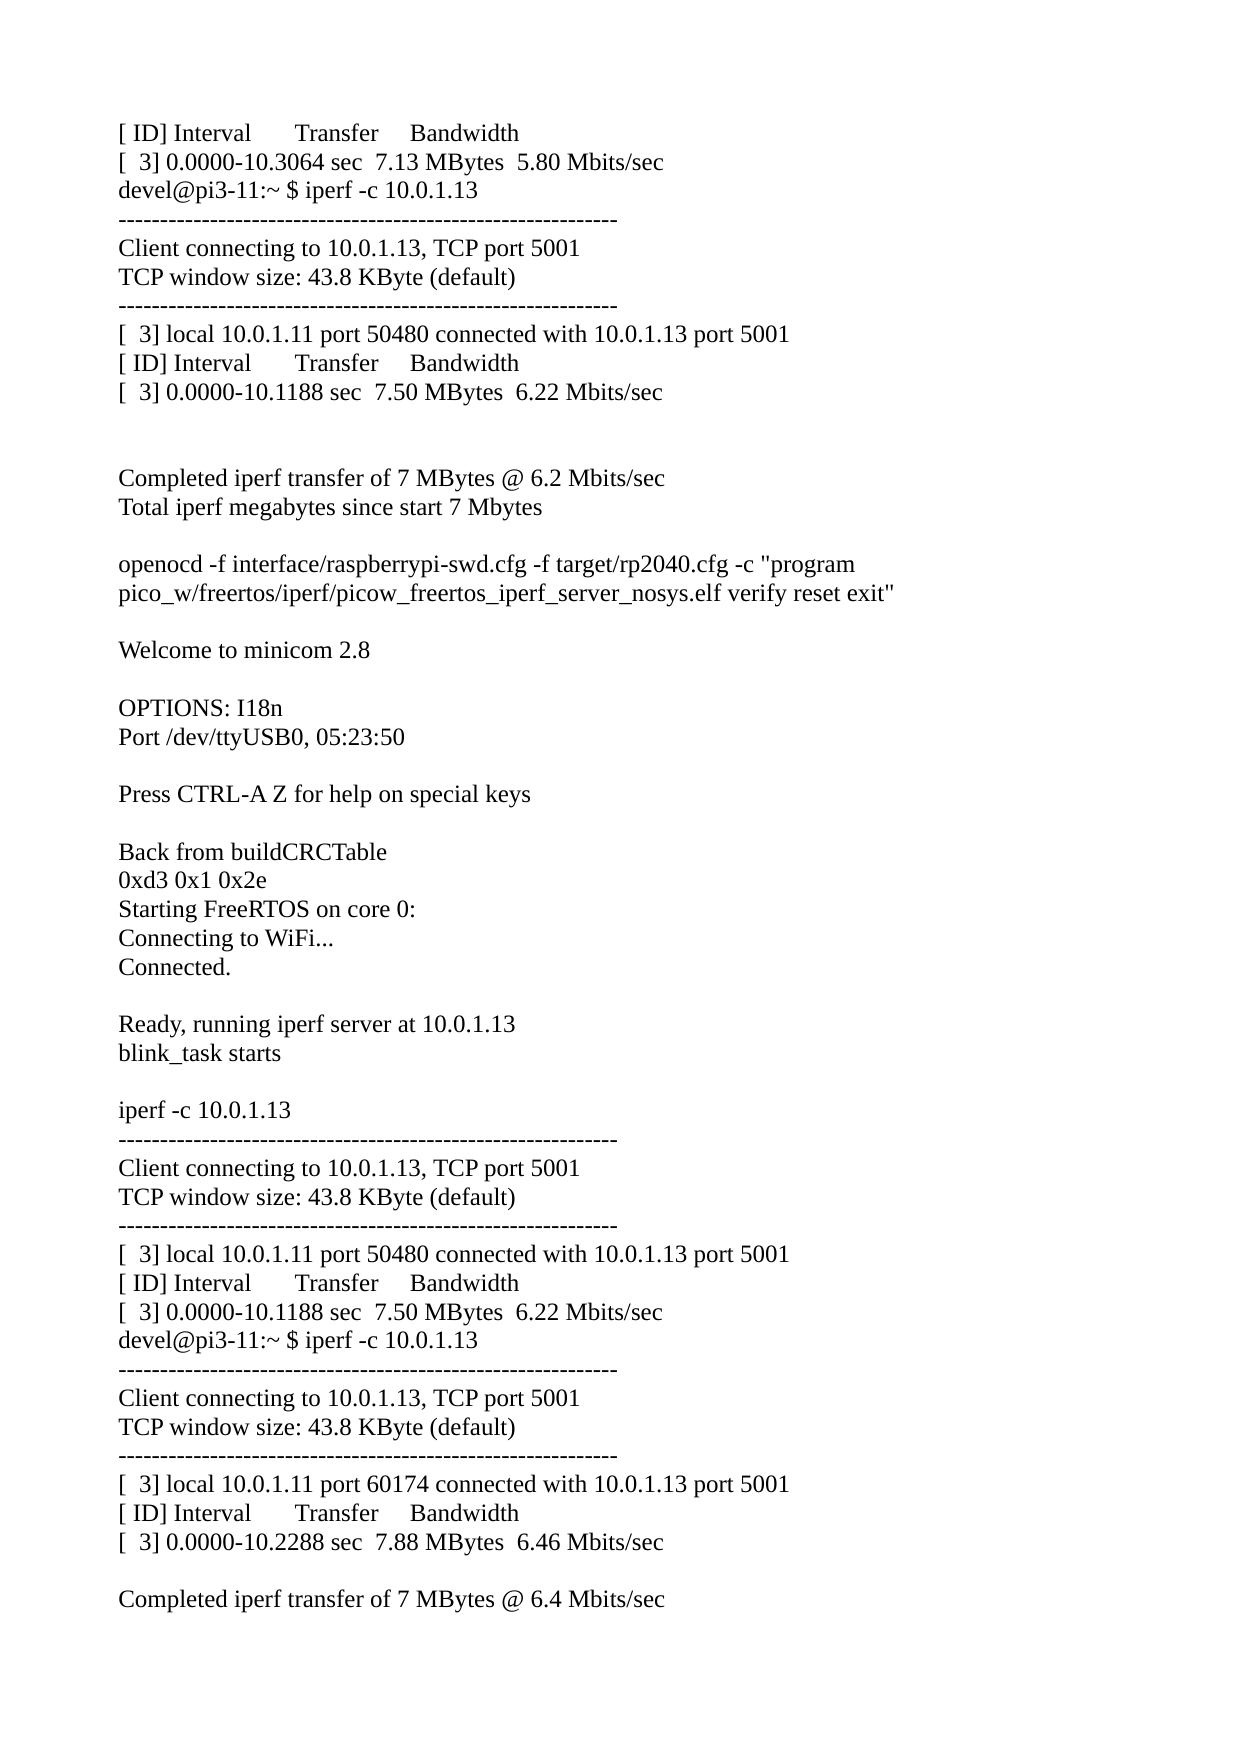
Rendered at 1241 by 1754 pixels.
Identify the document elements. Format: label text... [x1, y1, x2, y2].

text ------------------------------------------------------------ [118, 1441, 1122, 1469]
text Press CTRL-A Z for help on special keys [118, 779, 1122, 808]
text iperf -c 10.0.1.13 [118, 1096, 1122, 1124]
text [ ID] Interval Transfer Bandwidth [118, 1498, 1122, 1527]
text [ ID] Interval Transfer Bandwidth [118, 118, 1122, 147]
text Client connecting to 10.0.1.13, TCP port 5001 [118, 1153, 1122, 1182]
text Connected. [118, 952, 1122, 981]
text 0xd3 0x1 0x2e [118, 866, 1122, 894]
text Client connecting to 10.0.1.13, TCP port 5001 [118, 233, 1122, 262]
text OPTIONS: I18n [118, 693, 1122, 722]
text devel@pi3-11:~ $ iperf -c 10.0.1.13 [118, 1326, 1122, 1354]
text Total iperf megabytes since start 7 Mbytes [118, 492, 1122, 521]
text TCP window size: 43.8 KByte (default) [118, 1412, 1122, 1441]
text [ 3] 0.0000-10.3064 sec 7.13 MBytes 5.80 Mbits/sec [118, 147, 1122, 176]
text [ 3] local 10.0.1.11 port 50480 connected with 10.0.1.13 port 5001 [118, 1239, 1122, 1268]
text Port /dev/ttyUSB0, 05:23:50 [118, 722, 1122, 751]
text Back from buildCRCTable [118, 837, 1122, 866]
text blink_task starts [118, 1038, 1122, 1067]
text openocd -f interface/raspberrypi-swd.cfg -f target/rp2040.cfg -c "program pico_w/freertos/iperf/picow_freertos_iperf_server_nosys.elf verify reset exit" [118, 549, 1122, 607]
text TCP window size: 43.8 KByte (default) [118, 262, 1122, 291]
text Welcome to minicom 2.8 [118, 636, 1122, 664]
text Connecting to WiFi... [118, 923, 1122, 952]
text ------------------------------------------------------------ [118, 204, 1122, 233]
text [ ID] Interval Transfer Bandwidth [118, 348, 1122, 377]
text [ ID] Interval Transfer Bandwidth [118, 1268, 1122, 1297]
text Completed iperf transfer of 7 MBytes @ 6.4 Mbits/sec [118, 1584, 1122, 1613]
text ------------------------------------------------------------ [118, 1354, 1122, 1383]
text [ 3] local 10.0.1.11 port 50480 connected with 10.0.1.13 port 5001 [118, 319, 1122, 348]
text Client connecting to 10.0.1.13, TCP port 5001 [118, 1383, 1122, 1412]
text Ready, running iperf server at 10.0.1.13 [118, 1009, 1122, 1038]
text Starting FreeRTOS on core 0: [118, 894, 1122, 923]
text [ 3] 0.0000-10.1188 sec 7.50 MBytes 6.22 Mbits/sec [118, 1297, 1122, 1326]
text ------------------------------------------------------------ [118, 1124, 1122, 1153]
text [ 3] 0.0000-10.1188 sec 7.50 MBytes 6.22 Mbits/sec [118, 377, 1122, 406]
text [ 3] local 10.0.1.11 port 60174 connected with 10.0.1.13 port 5001 [118, 1469, 1122, 1498]
text ------------------------------------------------------------ [118, 291, 1122, 319]
text [ 3] 0.0000-10.2288 sec 7.88 MBytes 6.46 Mbits/sec [118, 1527, 1122, 1556]
text TCP window size: 43.8 KByte (default) [118, 1182, 1122, 1211]
text Completed iperf transfer of 7 MBytes @ 6.2 Mbits/sec [118, 463, 1122, 492]
text ------------------------------------------------------------ [118, 1211, 1122, 1239]
text devel@pi3-11:~ $ iperf -c 10.0.1.13 [118, 176, 1122, 204]
